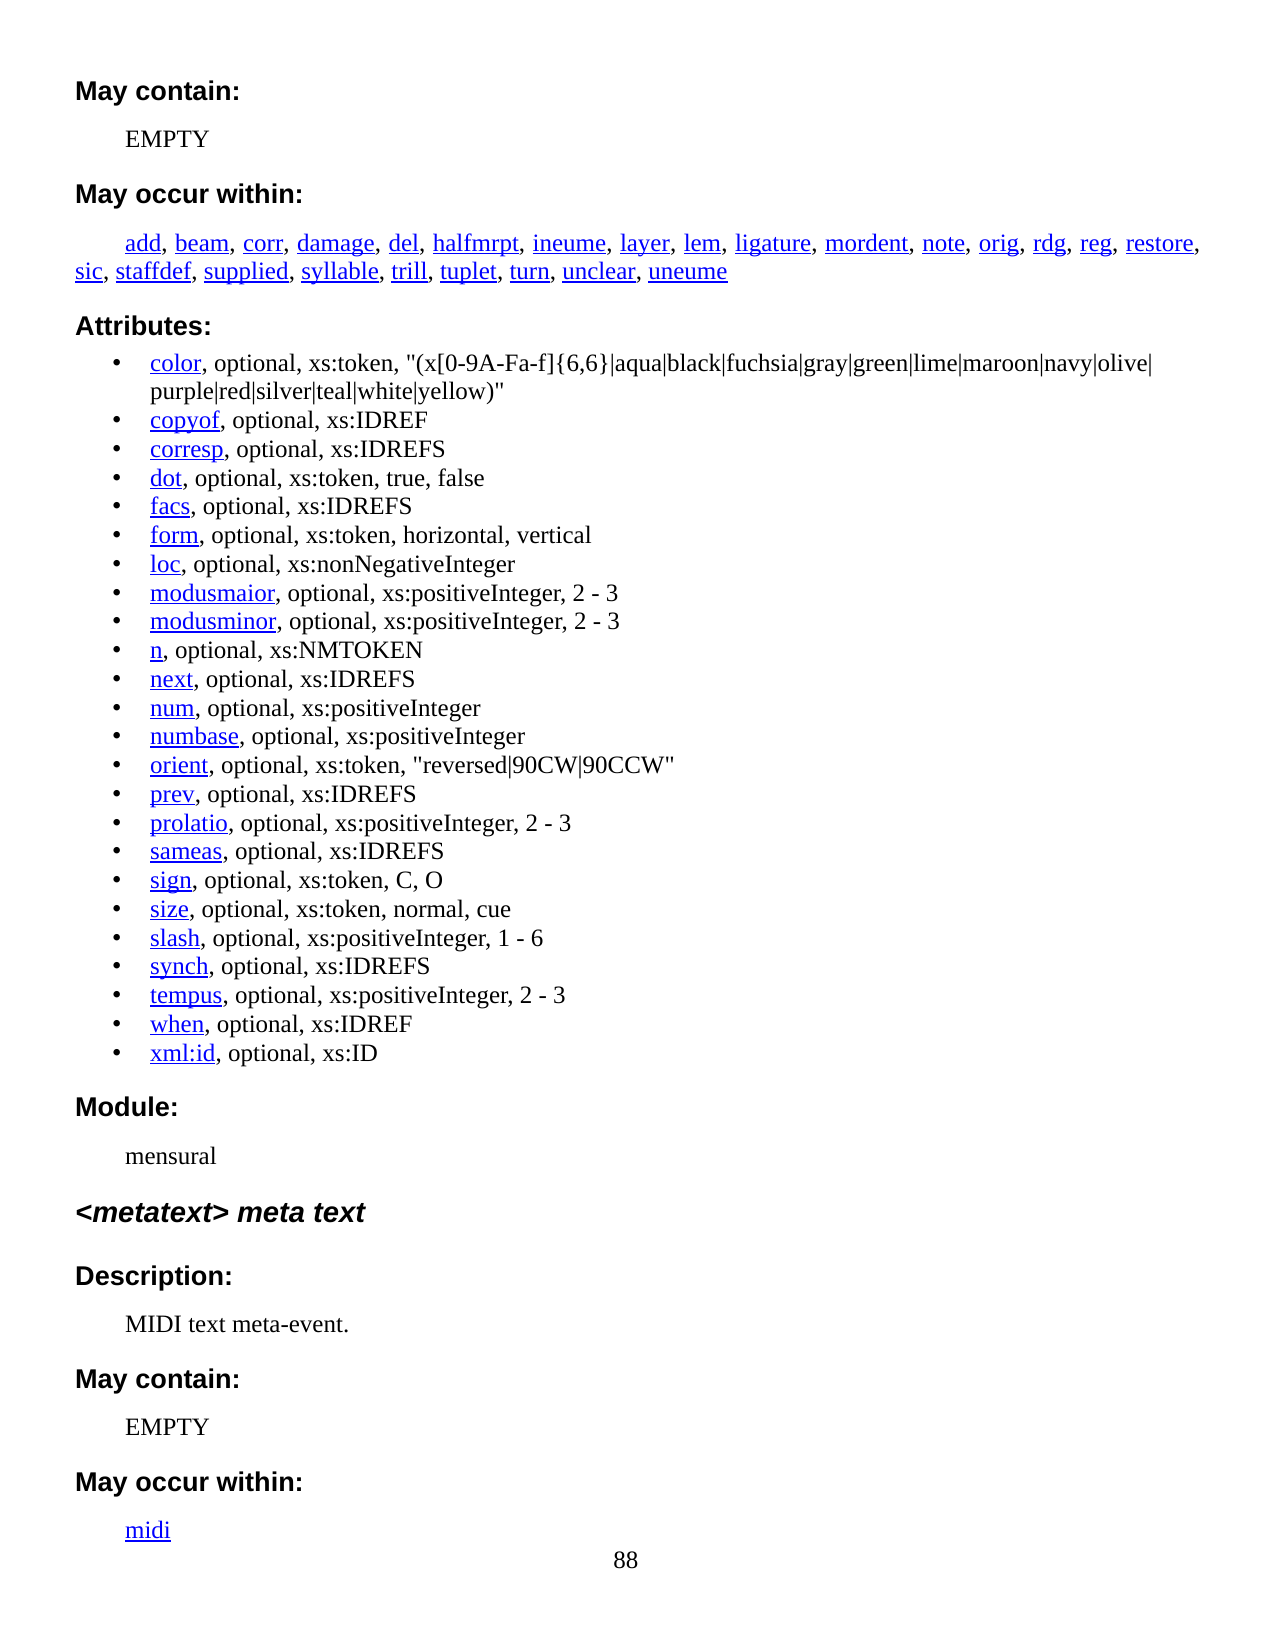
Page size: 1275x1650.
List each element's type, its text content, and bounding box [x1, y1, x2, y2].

list tempus, optional, xs:positiveInteger, 2 - 3 [112, 980, 1200, 1009]
subtitle May occur within: [75, 1466, 1200, 1497]
text mensural [75, 1141, 1200, 1170]
subtitle Attributes: [75, 310, 1200, 341]
list copyof, optional, xs:IDREF [112, 405, 1200, 434]
list when, optional, xs:IDREF [112, 1009, 1200, 1038]
list sign, optional, xs:token, C, O [112, 865, 1200, 894]
list n, optional, xs:NMTOKEN [112, 635, 1200, 664]
text MIDI text meta-event. [75, 1309, 1200, 1338]
subtitle May contain: [75, 1363, 1200, 1394]
list prolatio, optional, xs:positiveInteger, 2 - 3 [112, 808, 1200, 836]
text EMPTY [75, 124, 1200, 153]
text EMPTY [75, 1412, 1200, 1441]
subtitle Module: [75, 1091, 1200, 1123]
subtitle <metatext> meta text [75, 1195, 1200, 1228]
list synch, optional, xs:IDREFS [112, 951, 1200, 980]
subtitle May contain: [75, 75, 1200, 106]
list dot, optional, xs:token, true, false [112, 463, 1200, 491]
list next, optional, xs:IDREFS [112, 664, 1200, 693]
list modusmaior, optional, xs:positiveInteger, 2 - 3 [112, 578, 1200, 606]
subtitle May occur within: [75, 178, 1200, 209]
list numbase, optional, xs:positiveInteger [112, 721, 1200, 750]
list modusminor, optional, xs:positiveInteger, 2 - 3 [112, 606, 1200, 635]
subtitle Description: [75, 1259, 1200, 1291]
list loc, optional, xs:nonNegativeInteger [112, 549, 1200, 578]
list form, optional, xs:token, horizontal, vertical [112, 520, 1200, 549]
list color, optional, xs:token, "(x[0-9A-Fa-f]{6,6}|aqua|black|fuchsia|gray|green|lime|maroon|navy|olive|purple|red|silver|teal|white|yellow)" [112, 348, 1200, 405]
list num, optional, xs:positiveInteger [112, 693, 1200, 721]
list size, optional, xs:token, normal, cue [112, 894, 1200, 923]
list slash, optional, xs:positiveInteger, 1 - 6 [112, 923, 1200, 951]
list corresp, optional, xs:IDREFS [112, 434, 1200, 463]
list prev, optional, xs:IDREFS [112, 779, 1200, 808]
list orient, optional, xs:token, "reversed|90CW|90CCW" [112, 750, 1200, 779]
list facs, optional, xs:IDREFS [112, 491, 1200, 520]
list xml:id, optional, xs:ID [112, 1038, 1200, 1066]
text add, beam, corr, damage, del, halfmrpt, ineume, layer, lem, ligature, mordent, note, orig, rdg, reg, restore, sic, staffdef, supplied, syllable, trill, tuplet, turn, unclear, uneume [75, 228, 1200, 285]
text midi [75, 1515, 1200, 1544]
list sameas, optional, xs:IDREFS [112, 836, 1200, 865]
